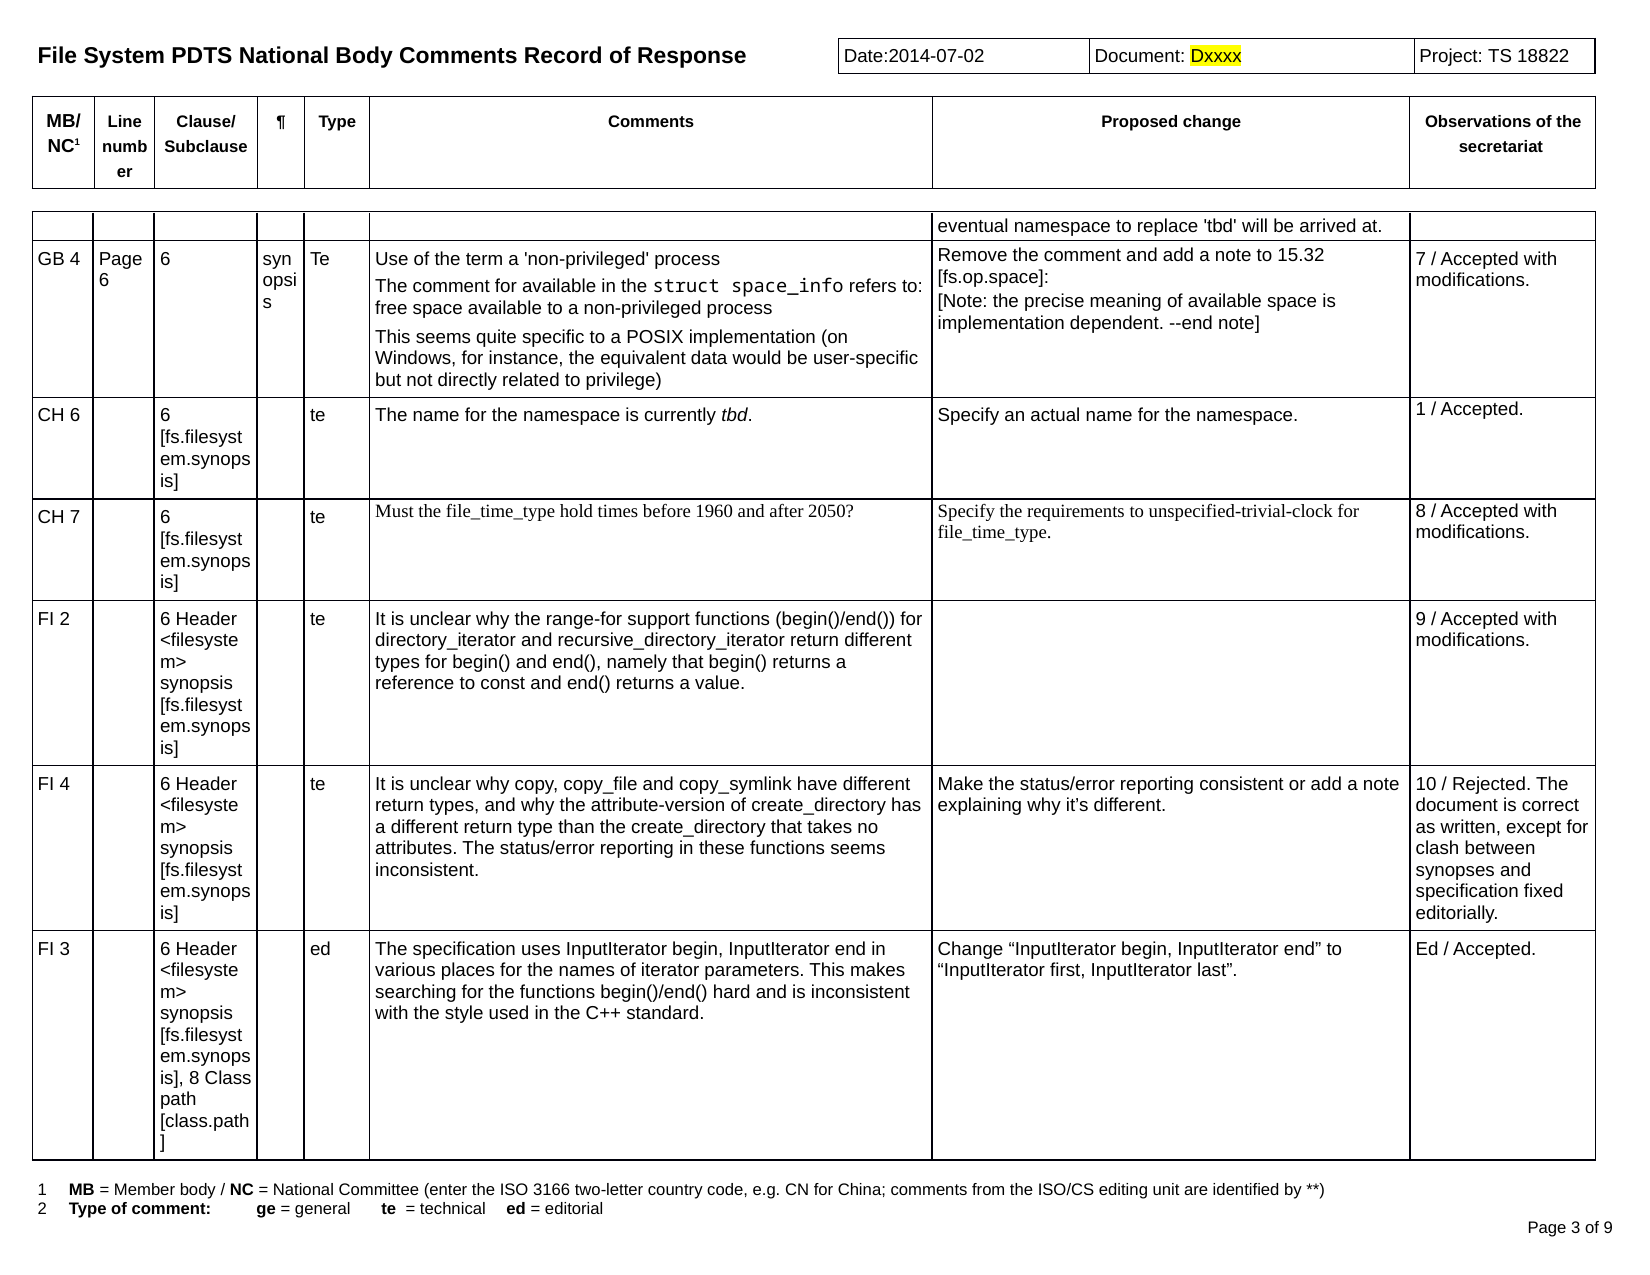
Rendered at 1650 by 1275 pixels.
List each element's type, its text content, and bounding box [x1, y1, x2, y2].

table_cell Remove the comment and add a note to 15.32 [fs.op.space]: [Note: the precise meaning of available space is implementation dependent. --end note] [933, 241, 1409, 396]
table_cell CH 7 [33, 500, 92, 599]
table_cell [933, 601, 1409, 764]
table_cell Use of the term a 'non-privileged' process The comment for available in the struct space_info refers to: free space available to a non-privileged process This seems quite specific to a POSIX implementation (on Windows, for instance, the equivalent data would be user-specific but not directly related to privilege) [370, 241, 931, 396]
table_cell [94, 500, 153, 599]
table_cell [94, 212, 154, 240]
table_cell [258, 931, 303, 1159]
table_cell Specify an actual name for the namespace. [933, 398, 1409, 498]
table_cell Page 6 [94, 241, 153, 396]
table_cell [94, 398, 153, 498]
table_cell [94, 931, 153, 1159]
table_cell te [305, 601, 369, 764]
table_cell te [305, 398, 369, 498]
table_cell [33, 212, 93, 240]
table_cell [305, 212, 369, 240]
table_cell 6 Header <filesystem> synopsis [fs.filesystem.synopsis] [155, 601, 256, 764]
table_cell 8 / Accepted with modifications. [1411, 500, 1595, 599]
table_cell [155, 212, 257, 240]
table_cell Te [305, 241, 369, 396]
table_cell Change “InputIterator begin, InputIterator end” to “InputIterator first, InputIterator last”. [933, 931, 1409, 1159]
table_cell Specify the requirements to unspecified-trivial-clock for file_time_type. [933, 500, 1409, 599]
table_cell eventual namespace to replace 'tbd' will be arrived at. [933, 212, 1410, 240]
table_cell 9 / Accepted with modifications. [1411, 601, 1595, 764]
table_cell 1 / Accepted. [1411, 398, 1595, 498]
table_cell 6 [fs.filesystem.synopsis] [155, 500, 256, 599]
table_cell It is unclear why the range-for support functions (begin()/end()) for directory_iterator and recursive_directory_iterator return different types for begin() and end(), namely that begin() returns a reference to const and end() returns a value. [370, 601, 931, 764]
table_cell The name for the namespace is currently tbd. [370, 398, 931, 498]
table_cell 6 Header <filesystem> synopsis [fs.filesystem.synopsis], 8 Class path [class.path] [155, 931, 256, 1159]
table_cell 6 [155, 241, 256, 396]
table_cell GB 4 [33, 241, 92, 396]
table_cell te [305, 500, 369, 599]
table_cell 6 Header <filesystem> synopsis [fs.filesystem.synopsis] [155, 766, 256, 929]
table_cell [258, 766, 303, 929]
table_cell [258, 500, 303, 599]
table_cell [1411, 212, 1595, 240]
table_cell [258, 601, 303, 764]
table_cell Ed / Accepted. [1411, 931, 1595, 1159]
table_cell Make the status/error reporting consistent or add a note explaining why it’s different. [933, 766, 1409, 929]
table_cell It is unclear why copy, copy_file and copy_symlink have different return types, and why the attribute-version of create_directory has a different return type than the create_directory that takes no attributes. The status/error reporting in these functions seems inconsistent. [370, 766, 931, 929]
table_cell FI 2 [33, 601, 92, 764]
table_cell [258, 212, 304, 240]
table_cell 10 / Rejected. The document is correct as written, except for clash between synopses and specification fixed editorially. [1411, 766, 1595, 929]
table_cell [94, 766, 153, 929]
table_cell 7 / Accepted with modifications. [1411, 241, 1595, 396]
table_cell [370, 212, 932, 240]
table_cell te [305, 766, 369, 929]
table_cell FI 4 [33, 766, 92, 929]
table_cell FI 3 [33, 931, 92, 1159]
table_cell synopsis [258, 241, 303, 396]
table_cell [258, 398, 303, 498]
table_cell The specification uses InputIterator begin, InputIterator end in various places for the names of iterator parameters. This makes searching for the functions begin()/end() hard and is inconsistent with the style used in the C++ standard. [370, 931, 931, 1159]
table_cell Must the file_time_type hold times before 1960 and after 2050? [370, 500, 931, 599]
table_cell [94, 601, 153, 764]
table_cell CH 6 [33, 398, 92, 498]
table_cell 6 [fs.filesystem.synopsis] [155, 398, 256, 498]
table_cell ed [305, 931, 369, 1159]
